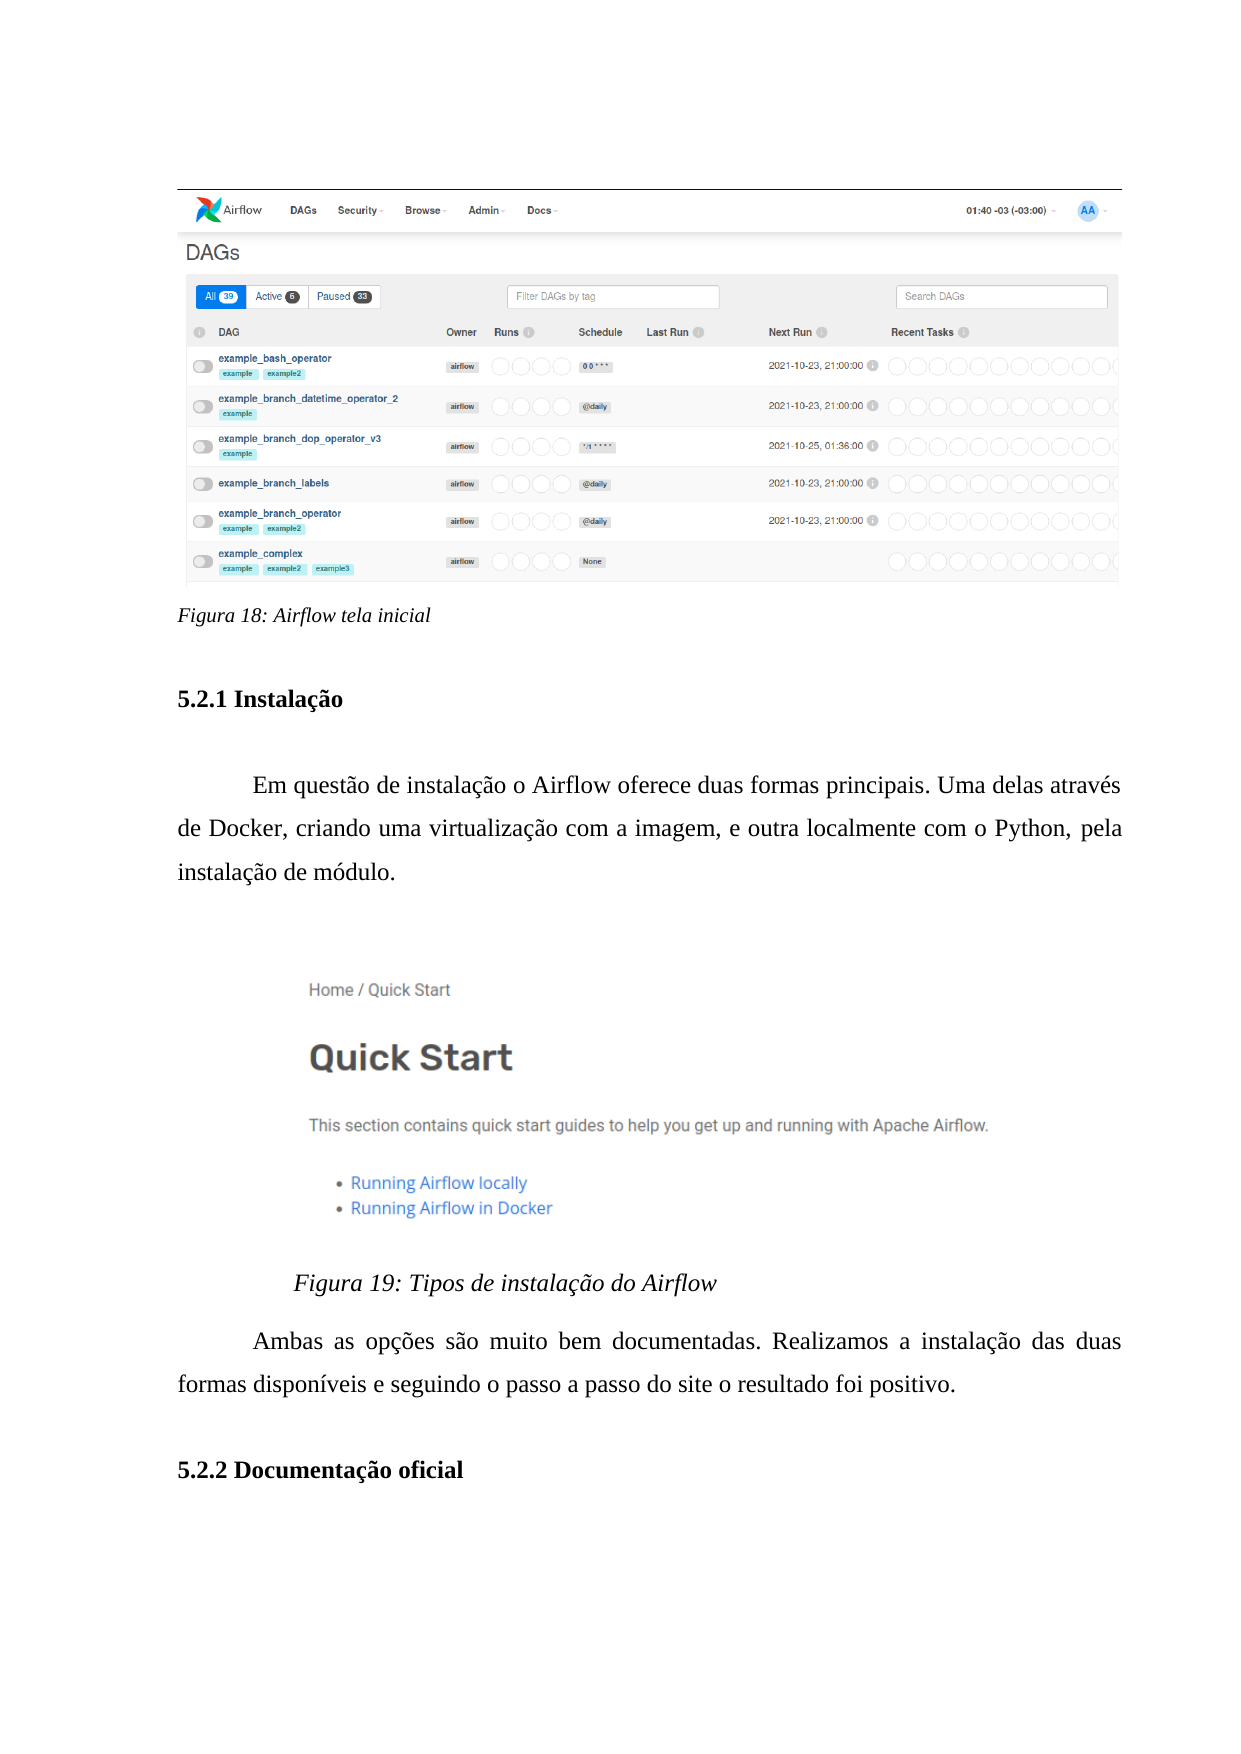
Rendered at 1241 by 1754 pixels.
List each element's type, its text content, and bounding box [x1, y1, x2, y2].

picture [293, 955, 1006, 1252]
text Figura 19: Tipos de instalação do Airflow [293, 1252, 1006, 1297]
picture [177, 189, 1123, 587]
text Em questão de instalação o Airflow oferece duas formas principais. Uma delas através de Docker, criando uma virtualização com a imagem, e outra localmente com o Python, pela instalação de módulo. [177, 770, 1122, 885]
subtitle 5.2.2 Documentação oficial [177, 1455, 1122, 1484]
text Figura 18: Airflow tela inicial [177, 587, 1122, 627]
subtitle 5.2.1 Instalação [177, 684, 1122, 713]
text Ambas as opções são muito bem documentadas. Realizamos a instalação das duas formas disponíveis e seguindo o passo a passo do site o resultado foi positivo. [177, 943, 1122, 1398]
